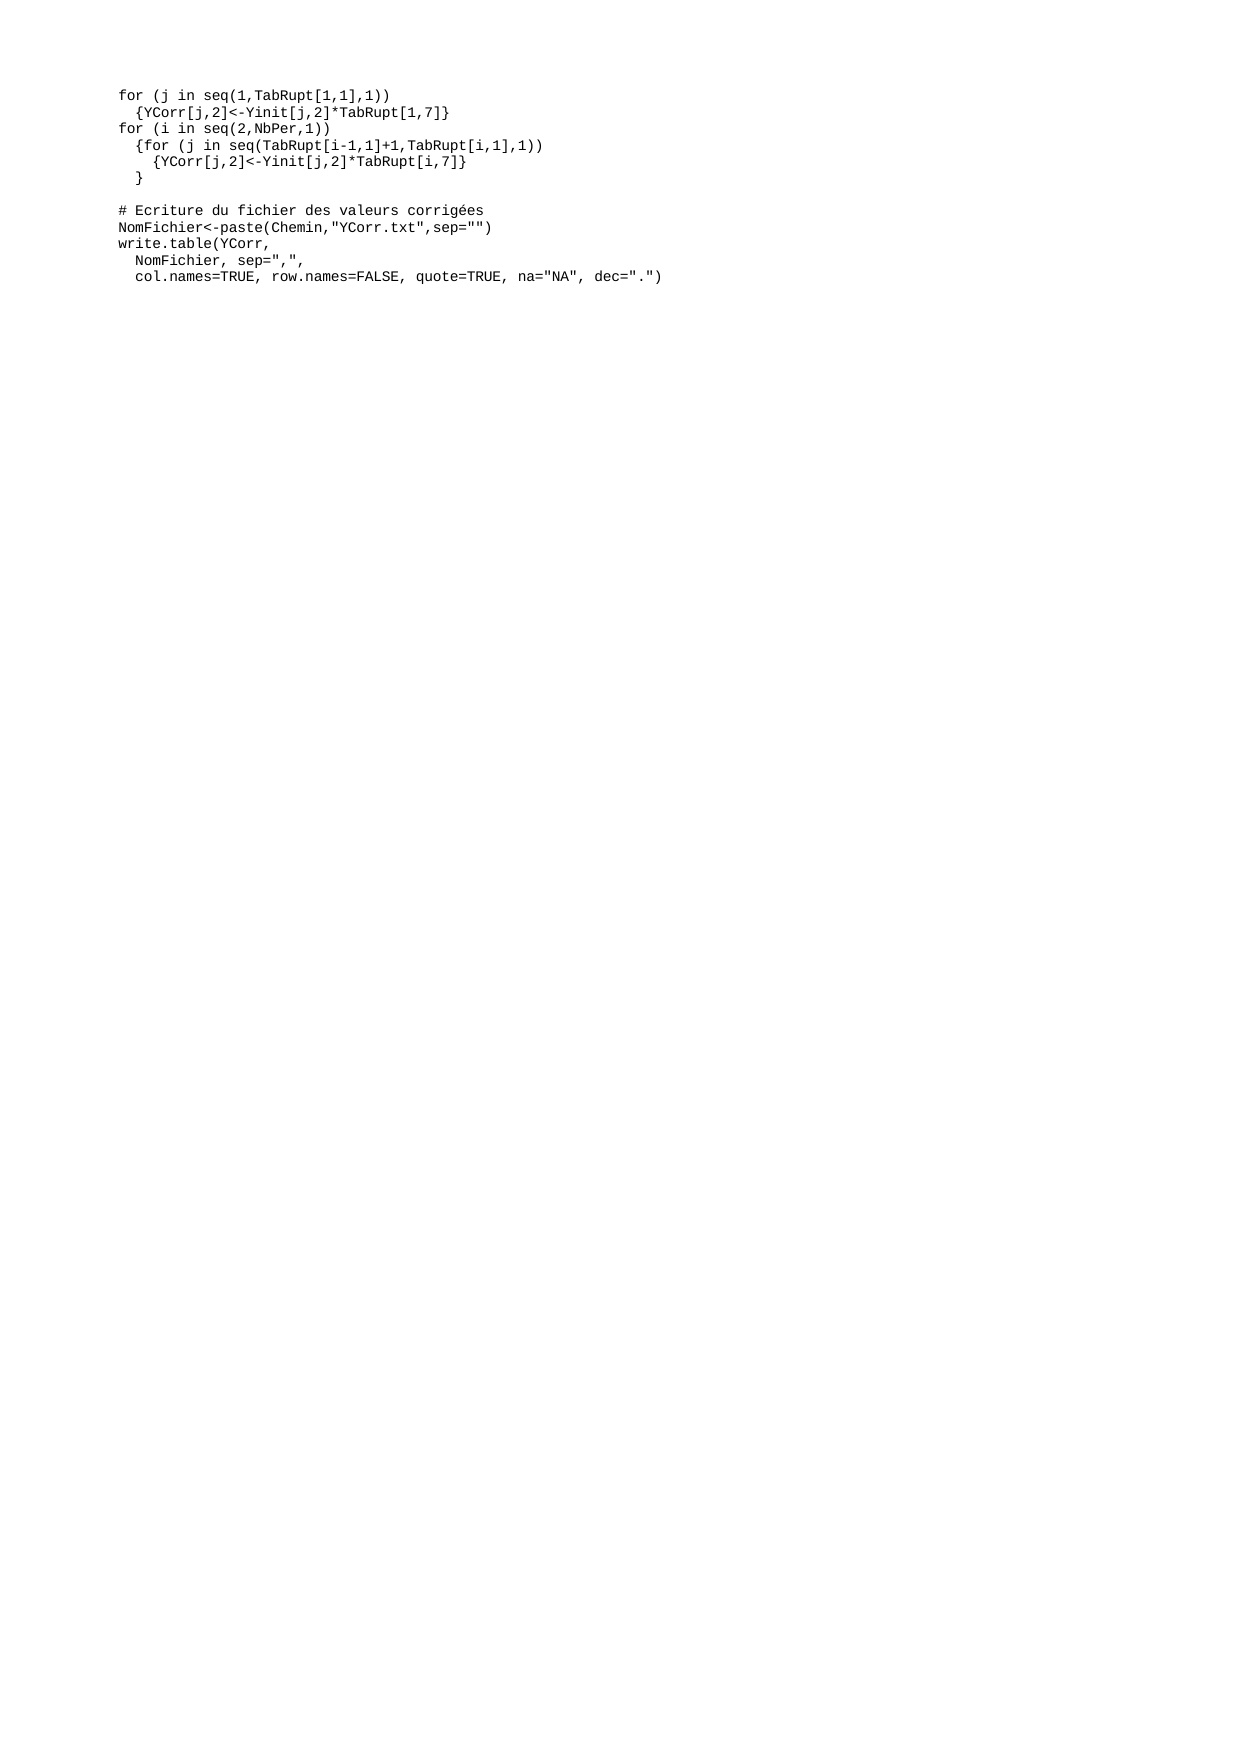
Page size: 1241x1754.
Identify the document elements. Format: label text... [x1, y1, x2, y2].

text for (i in seq(2,NbPer,1)) [118, 121, 1122, 138]
text {YCorr[j,2]<-Yinit[j,2]*TabRupt[1,7]} [118, 105, 1122, 121]
text write.table(YCorr, [118, 237, 1122, 253]
text {for (j in seq(TabRupt[i-1,1]+1,TabRupt[i,1],1)) [118, 138, 1122, 154]
text NomFichier, sep=",", [118, 253, 1122, 269]
text col.names=TRUE, row.names=FALSE, quote=TRUE, na="NA", dec=".") [118, 269, 1122, 286]
text for (j in seq(1,TabRupt[1,1],1)) [118, 88, 1122, 105]
text {YCorr[j,2]<-Yinit[j,2]*TabRupt[i,7]} [118, 154, 1122, 171]
text NomFichier<-paste(Chemin,"YCorr.txt",sep="") [118, 220, 1122, 237]
text # Ecriture du fichier des valeurs corrigées [118, 204, 1122, 220]
text } [118, 171, 1122, 187]
